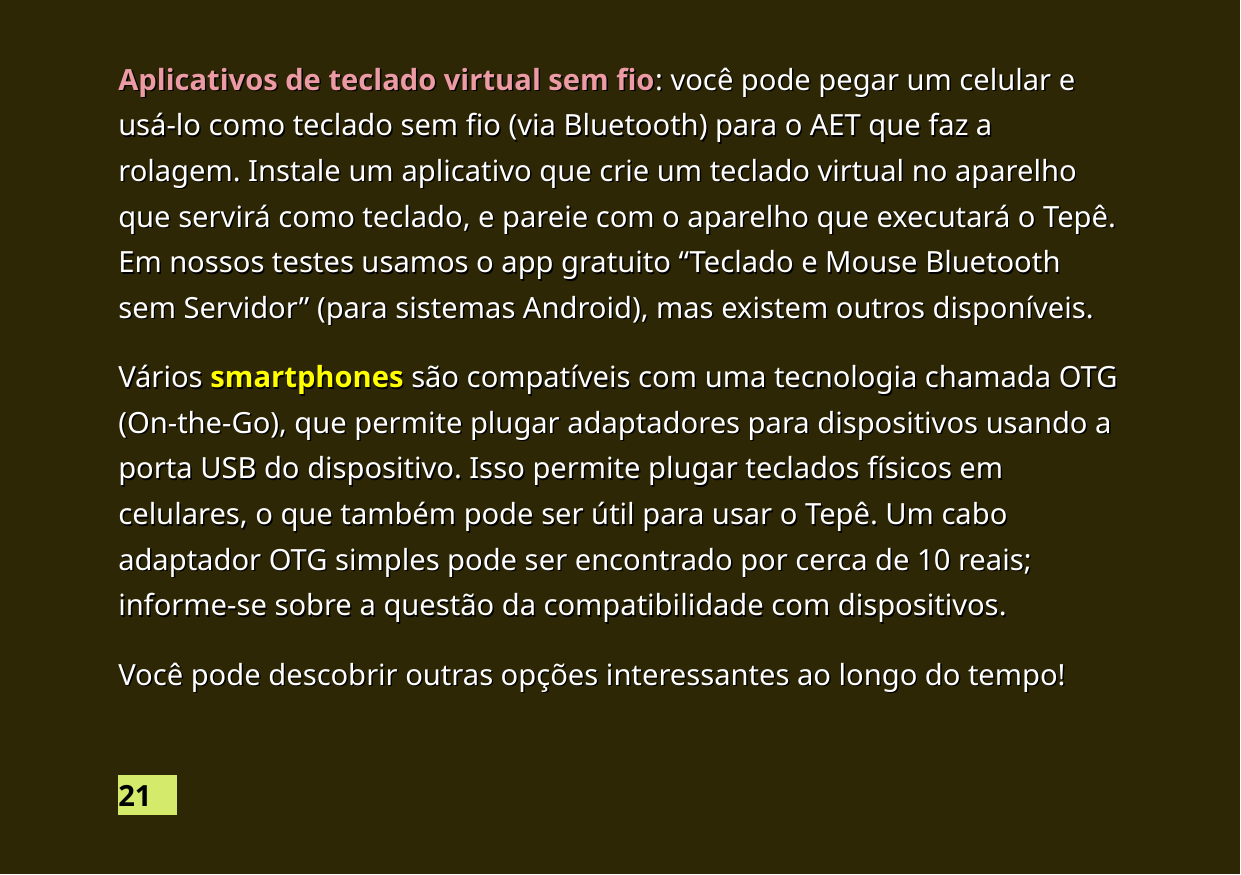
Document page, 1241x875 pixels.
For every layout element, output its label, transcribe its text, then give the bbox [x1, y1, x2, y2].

text Você pode descobrir outras opções interessantes ao longo do tempo! [118, 654, 1122, 693]
text Vários smartphones são compatíveis com uma tecnologia chamada OTG (On-the-Go), que permite plugar adaptadores para dispositivos usando a porta USB do dispositivo. Isso permite plugar teclados físicos em celulares, o que também pode ser útil para usar o Tepê. Um cabo adaptador OTG simples pode ser encontrado por cerca de 10 reais; informe-se sobre a questão da compatibilidade com dispositivos. [118, 356, 1122, 624]
text Aplicativos de teclado virtual sem fio: você pode pegar um celular e usá-lo como teclado sem fio (via Bluetooth) para o AET que faz a rolagem. Instale um aplicativo que crie um teclado virtual no aparelho que servirá como teclado, e pareie com o aparelho que executará o Tepê. Em nossos testes usamos o app gratuito “Teclado e Mouse Bluetooth sem Servidor” (para sistemas Android), mas existem outros disponíveis. [118, 59, 1122, 327]
